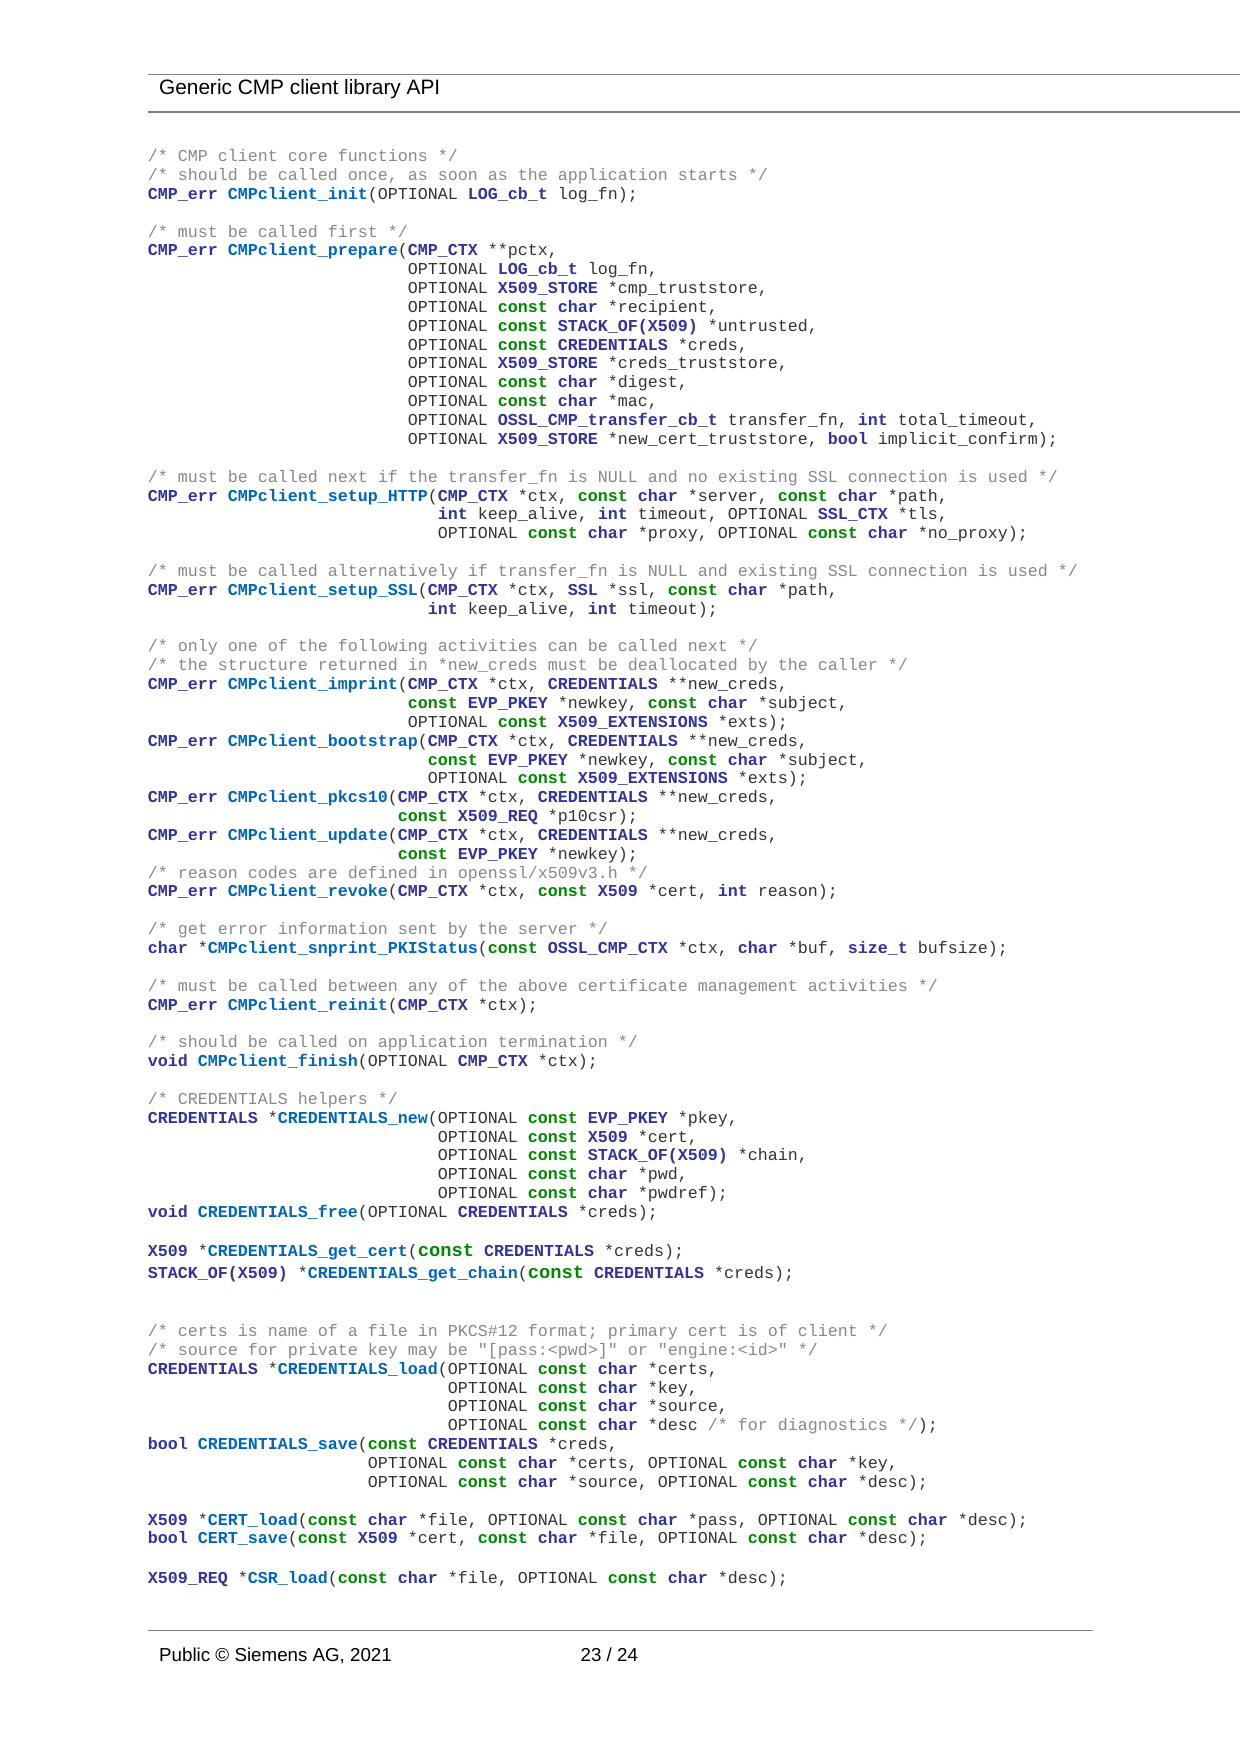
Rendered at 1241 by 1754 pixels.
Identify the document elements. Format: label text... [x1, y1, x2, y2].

text OPTIONAL const char *pwdref); [148, 1185, 1092, 1203]
text CMP_err CMPclient_pkcs10(CMP_CTX *ctx, CREDENTIALS **new_creds, [148, 789, 1092, 808]
text void CMPclient_finish(OPTIONAL CMP_CTX *ctx); [148, 1053, 1092, 1072]
text OPTIONAL const char *source, OPTIONAL const char *desc); [148, 1473, 1092, 1492]
text const EVP_PKEY *newkey, const char *subject, [148, 694, 1092, 713]
text /* the structure returned in *new_creds must be deallocated by the caller */ [148, 657, 1092, 676]
text OPTIONAL const char *key, [148, 1379, 1092, 1398]
text OPTIONAL X509_STORE *cmp_truststore, [148, 280, 1092, 298]
text /* certs is name of a file in PKCS#12 format; primary cert is of client */ [148, 1323, 1092, 1341]
text CMP_err CMPclient_setup_SSL(CMP_CTX *ctx, SSL *ssl, const char *path, [148, 581, 1092, 600]
text OPTIONAL const char *proxy, OPTIONAL const char *no_proxy); [148, 525, 1092, 544]
text OPTIONAL const STACK_OF(X509) *chain, [148, 1147, 1092, 1166]
text void CREDENTIALS_free(OPTIONAL CREDENTIALS *creds); [148, 1203, 1092, 1222]
text CMP_err CMPclient_prepare(CMP_CTX **pctx, OPTIONAL LOG_cb_t log_fn, [148, 242, 1092, 280]
text bool CERT_save(const X509 *cert, const char *file, OPTIONAL const char *desc); [148, 1530, 1092, 1549]
text bool CREDENTIALS_save(const CREDENTIALS *creds, OPTIONAL const char *certs, OPTIONAL const char *key, [148, 1436, 1092, 1473]
text int keep_alive, int timeout); [148, 600, 1092, 619]
text /* must be called between any of the above certificate management activities */ [148, 977, 1092, 996]
text OPTIONAL X509_STORE *new_cert_truststore, bool implicit_confirm); [148, 431, 1092, 449]
text const EVP_PKEY *newkey); [148, 845, 1092, 864]
text OPTIONAL const X509 *cert, [148, 1128, 1092, 1147]
text char *CMPclient_snprint_PKIStatus(const OSSL_CMP_CTX *ctx, char *buf, size_t bufsize); [148, 939, 1092, 958]
text OPTIONAL X509_STORE *creds_truststore, [148, 355, 1092, 374]
text OPTIONAL const char *pwd, [148, 1166, 1092, 1185]
text /* must be called alternatively if transfer_fn is NULL and existing SSL connection is used */ [148, 544, 1092, 581]
text CREDENTIALS *CREDENTIALS_load(OPTIONAL const char *certs, [148, 1360, 1092, 1379]
text CMP_err CMPclient_update(CMP_CTX *ctx, CREDENTIALS **new_creds, [148, 826, 1092, 845]
text CMP_err CMPclient_imprint(CMP_CTX *ctx, CREDENTIALS **new_creds, [148, 676, 1092, 694]
text /* must be called first */ [148, 223, 1092, 242]
text const X509_REQ *p10csr); [148, 808, 1092, 826]
text CREDENTIALS *CREDENTIALS_new(OPTIONAL const EVP_PKEY *pkey, [148, 1109, 1092, 1128]
text OPTIONAL const X509_EXTENSIONS *exts); [148, 770, 1092, 789]
text CMP_err CMPclient_setup_HTTP(CMP_CTX *ctx, const char *server, const char *path, [148, 487, 1092, 506]
text X509 *CERT_load(const char *file, OPTIONAL const char *pass, OPTIONAL const char *desc); [148, 1511, 1092, 1530]
text CMP_err CMPclient_reinit(CMP_CTX *ctx); [148, 996, 1092, 1015]
text /* CMP client core functions */ /* should be called once, as soon as the application starts */ [148, 148, 1092, 185]
text /* get error information sent by the server */ [148, 921, 1092, 939]
text OPTIONAL const char *desc /* for diagnostics */); [148, 1417, 1092, 1436]
text /* CREDENTIALS helpers */ [148, 1090, 1092, 1109]
text /* must be called next if the transfer_fn is NULL and no existing SSL connection is used */ [148, 468, 1092, 487]
text /* only one of the following activities can be called next */ [148, 619, 1092, 657]
text const EVP_PKEY *newkey, const char *subject, [148, 751, 1092, 770]
text OPTIONAL OSSL_CMP_transfer_cb_t transfer_fn, int total_timeout, [148, 412, 1092, 431]
text X509 *CREDENTIALS_get_cert(const CREDENTIALS *creds); STACK_OF(X509) *CREDENTIALS_get_chain(const CREDENTIALS *creds); [148, 1241, 1092, 1284]
text OPTIONAL const char *mac, [148, 393, 1092, 412]
text CMP_err CMPclient_revoke(CMP_CTX *ctx, const X509 *cert, int reason); [148, 883, 1092, 902]
text /* reason codes are defined in openssl/x509v3.h */ [148, 864, 1092, 883]
text int keep_alive, int timeout, OPTIONAL SSL_CTX *tls, [148, 506, 1092, 525]
text /* should be called on application termination */ [148, 1034, 1092, 1053]
text OPTIONAL const char *recipient, [148, 298, 1092, 317]
text OPTIONAL const X509_EXTENSIONS *exts); [148, 713, 1092, 732]
text CMP_err CMPclient_bootstrap(CMP_CTX *ctx, CREDENTIALS **new_creds, [148, 732, 1092, 751]
text CMP_err CMPclient_init(OPTIONAL LOG_cb_t log_fn); [148, 185, 1092, 204]
text /* source for private key may be "[pass:<pwd>]" or "engine:<id>" */ [148, 1341, 1092, 1360]
text OPTIONAL const STACK_OF(X509) *untrusted, [148, 317, 1092, 336]
text OPTIONAL const char *source, [148, 1398, 1092, 1417]
text OPTIONAL const char *digest, [148, 374, 1092, 393]
text X509_REQ *CSR_load(const char *file, OPTIONAL const char *desc); [148, 1549, 1092, 1589]
text OPTIONAL const CREDENTIALS *creds, [148, 336, 1092, 355]
